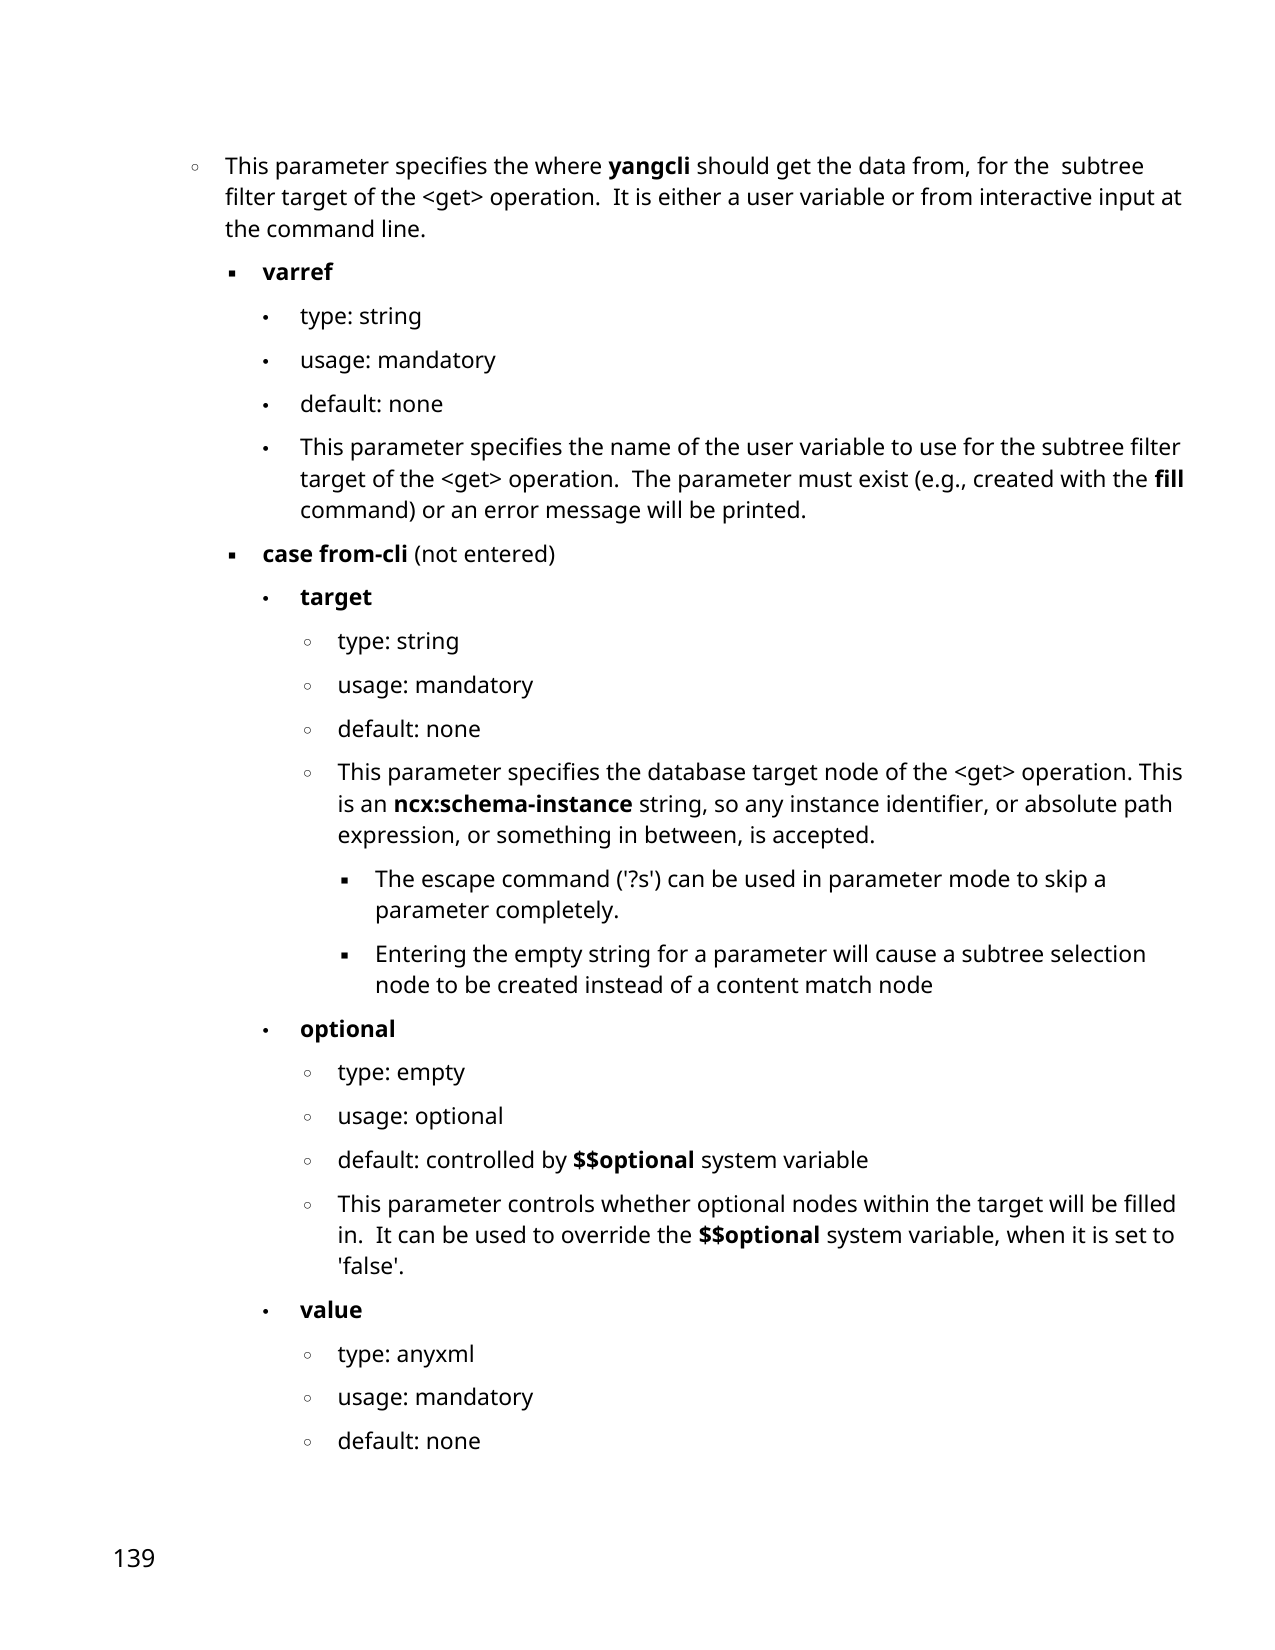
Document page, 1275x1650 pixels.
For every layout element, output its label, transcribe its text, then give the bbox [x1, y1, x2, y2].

list This parameter specifies the database target node of the <get> operation. This is an ncx:schema-instance string, so any instance identifier, or absolute path expression, or something in between, is accepted. [300, 756, 1200, 850]
list type: anyxml [300, 1337, 1200, 1369]
list usage: mandatory [262, 344, 1200, 375]
list This parameter controls whether optional nodes within the target will be filled in. It can be used to override the $$optional system variable, when it is set to 'false'. [300, 1187, 1200, 1281]
list default: none [300, 712, 1200, 744]
list This parameter specifies the name of the user variable to use for the subtree filter target of the <get> operation. The parameter must exist (e.g., created with the fill command) or an error message will be printed. [262, 431, 1200, 525]
list usage: mandatory [300, 669, 1200, 700]
list type: string [300, 625, 1200, 656]
list optional [262, 1012, 1200, 1044]
list varref [225, 256, 1200, 287]
list usage: optional [300, 1100, 1200, 1131]
list default: controlled by $$optional system variable [300, 1144, 1200, 1175]
list The escape command ('?s') can be used in parameter mode to skip a parameter completely. [337, 862, 1200, 925]
list default: none [262, 387, 1200, 419]
list default: none [300, 1425, 1200, 1456]
list target [262, 581, 1200, 612]
list Entering the empty string for a parameter will cause a subtree selection node to be created instead of a content match node [337, 937, 1200, 1000]
list This parameter specifies the where yangcli should get the data from, for the subtree filter target of the <get> operation. It is either a user variable or from interactive input at the command line. [187, 150, 1200, 244]
list case from-cli (not entered) [225, 537, 1200, 569]
list usage: mandatory [300, 1381, 1200, 1412]
list type: string [262, 300, 1200, 331]
list type: empty [300, 1056, 1200, 1087]
list value [262, 1294, 1200, 1325]
